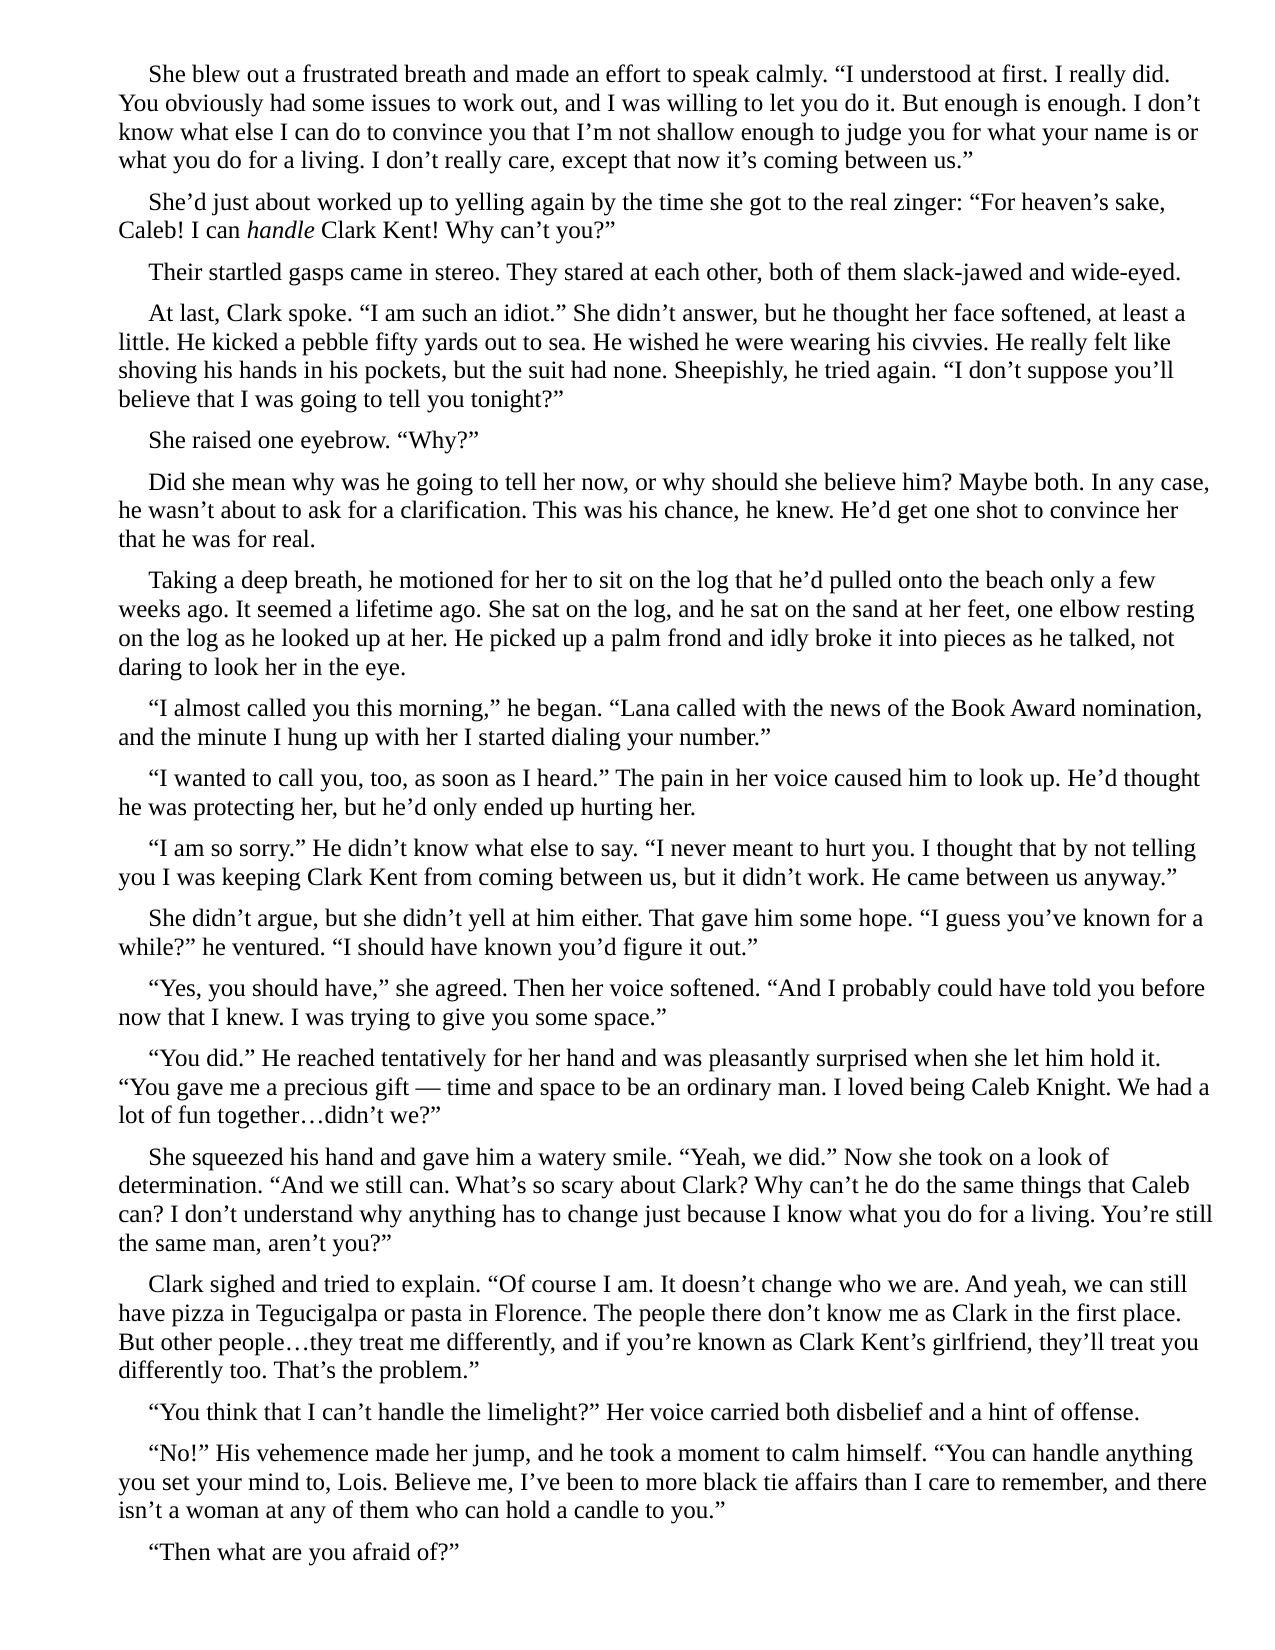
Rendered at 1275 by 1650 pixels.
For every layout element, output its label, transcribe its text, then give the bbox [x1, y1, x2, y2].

text Their startled gasps came in stereo. They stared at each other, both of them slack-jawed and wide-eyed. [118, 257, 1216, 285]
text She squeezed his hand and gave him a watery smile. “Yeah, we did.” Now she took on a look of determination. “And we still can. What’s so scary about Clark? Why can’t he do the same things that Caleb can? I don’t understand why anything has to change just because I know what you do for a living. You’re still the same man, aren’t you?” [118, 1142, 1216, 1257]
text “I almost called you this morning,” he began. “Lana called with the news of the Book Award nomination, and the minute I hung up with her I started dialing your number.” [118, 693, 1216, 750]
text “I wanted to call you, too, as soon as I heard.” The pain in her voice caused him to look up. He’d thought he was protecting her, but he’d only ended up hurting her. [118, 763, 1216, 820]
text “I am so sorry.” He didn’t know what else to say. “I never meant to hurt you. I thought that by not telling you I was keeping Clark Kent from coming between us, but it didn’t work. He came between us anyway.” [118, 833, 1216, 890]
text She didn’t argue, but she didn’t yell at him either. That gave him some hope. “I guess you’ve known for a while?” he ventured. “I should have known you’d figure it out.” [118, 903, 1216, 960]
text She’d just about worked up to yelling again by the time she got to the real zinger: “For heaven’s sake, Caleb! I can handle Clark Kent! Why can’t you?” [118, 187, 1216, 244]
text She raised one eyebrow. “Why?” [118, 425, 1216, 454]
text “You did.” He reached tentatively for her hand and was pleasantly surprised when she let him hold it. “You gave me a precious gift — time and space to be an ordinary man. I loved being Caleb Knight. We had a lot of fun together…didn’t we?” [118, 1043, 1216, 1129]
text Did she mean why was he going to tell her now, or why should she believe him? Maybe both. In any case, he wasn’t about to ask for a clarification. This was his chance, he knew. He’d get one shot to convince her that he was for real. [118, 467, 1216, 553]
text Clark sighed and tried to explain. “Of course I am. It doesn’t change who we are. And yeah, we can still have pizza in Tegucigalpa or pasta in Florence. The people there don’t know me as Clark in the first place. But other people…they treat me differently, and if you’re known as Clark Kent’s girlfriend, they’ll treat you differently too. That’s the problem.” [118, 1269, 1216, 1384]
text She blew out a frustrated breath and made an effort to speak calmly. “I understood at first. I really did. You obviously had some issues to work out, and I was willing to let you do it. But enough is enough. I don’t know what else I can do to convince you that I’m not shallow enough to judge you for what your name is or what you do for a living. I don’t really care, except that now it’s coming between us.” [118, 59, 1216, 174]
text “Then what are you afraid of?” [118, 1537, 1216, 1565]
text “Yes, you should have,” she agreed. Then her voice softened. “And I probably could have told you before now that I knew. I was trying to give you some space.” [118, 973, 1216, 1030]
text Taking a deep breath, he motioned for her to sit on the log that he’d pulled onto the beach only a few weeks ago. It seemed a lifetime ago. She sat on the log, and he sat on the sand at her feet, one elbow resting on the log as he looked up at her. He picked up a palm frond and idly broke it into pieces as he talked, not daring to look her in the eye. [118, 565, 1216, 680]
text “You think that I can’t handle the limelight?” Her voice carried both disbelief and a hint of offense. [118, 1397, 1216, 1425]
text “No!” His vehemence made her jump, and he took a moment to calm himself. “You can handle anything you set your mind to, Lois. Believe me, I’ve been to more black tie affairs than I care to remember, and there isn’t a woman at any of them who can hold a candle to you.” [118, 1438, 1216, 1524]
text At last, Clark spoke. “I am such an idiot.” She didn’t answer, but he thought her face softened, at least a little. He kicked a pebble fifty yards out to sea. He wished he were wearing his civvies. He really felt like shoving his hands in his pockets, but the suit had none. Sheepishly, he tried again. “I don’t suppose you’ll believe that I was going to tell you tonight?” [118, 298, 1216, 413]
